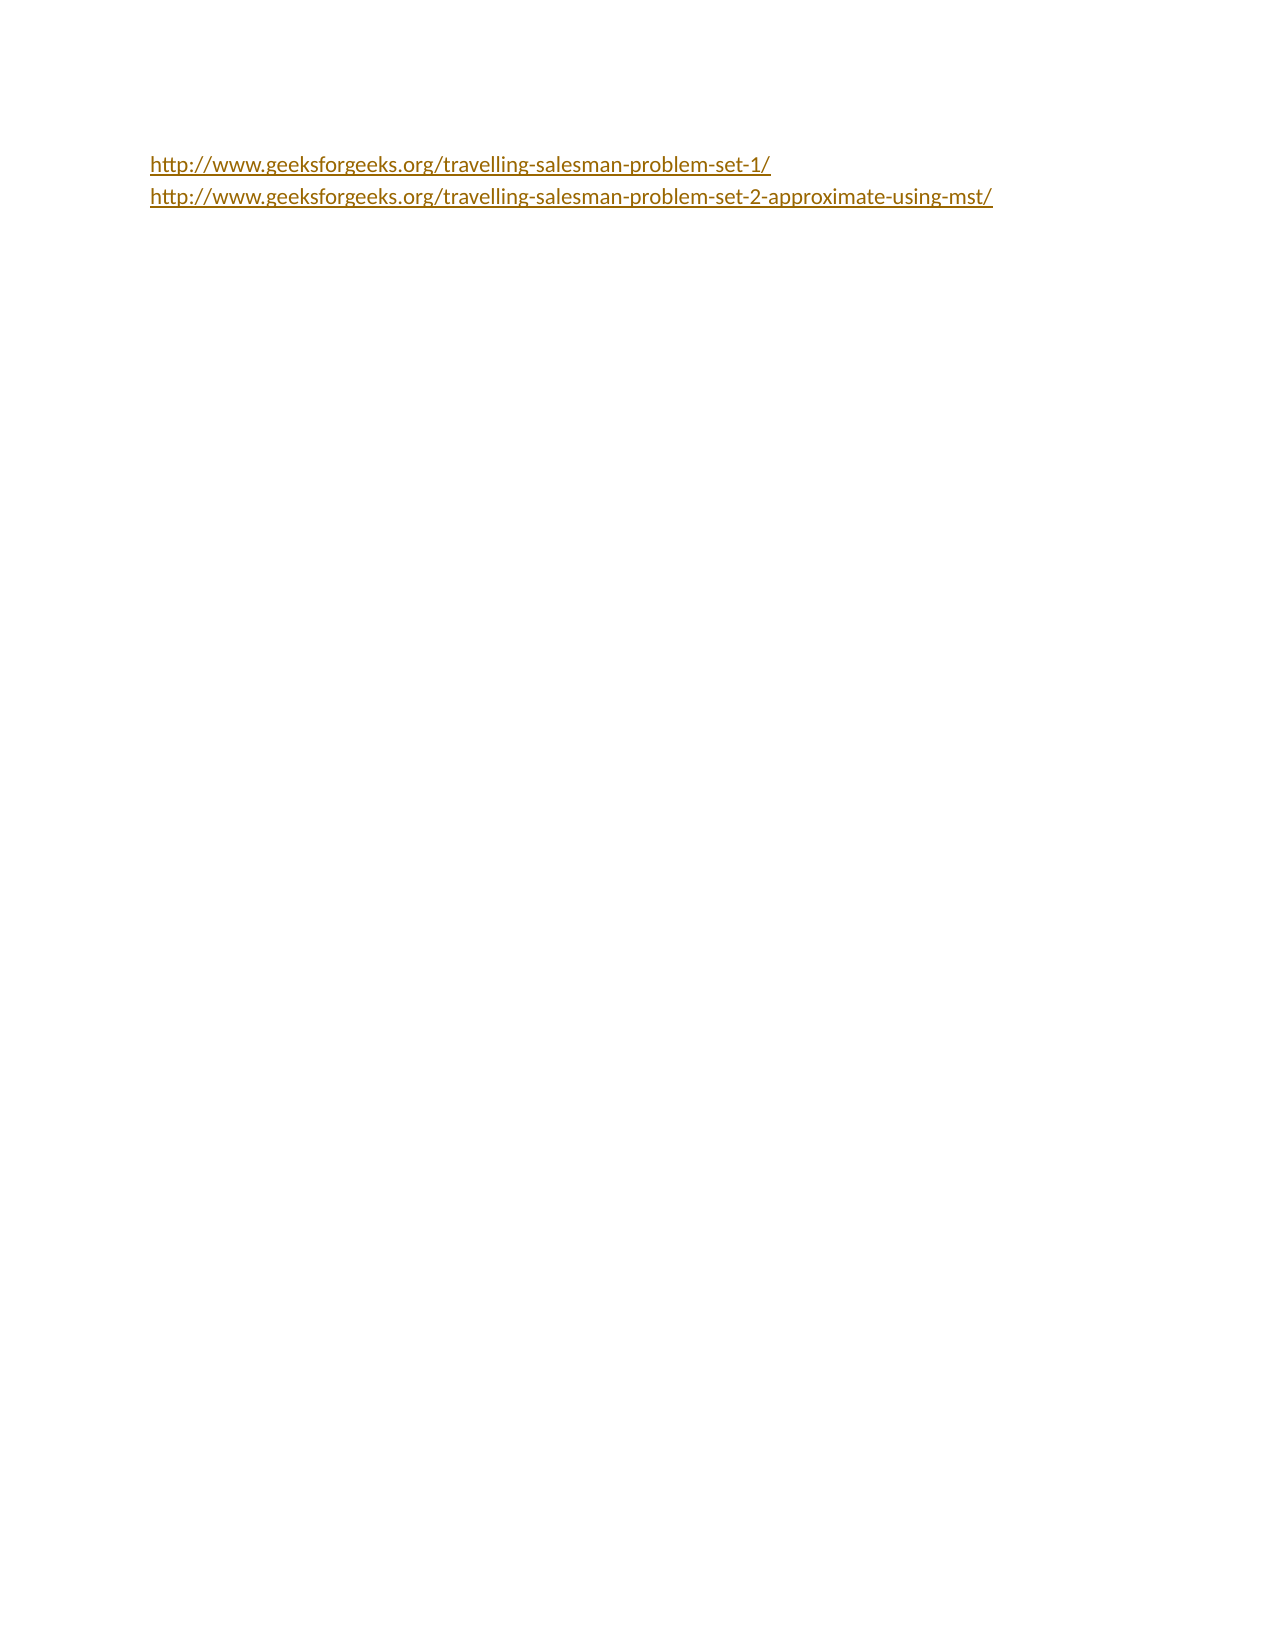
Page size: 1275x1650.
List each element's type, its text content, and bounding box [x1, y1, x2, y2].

list http://www.geeksforgeeks.org/travelling-salesman-problem-set-1/ [150, 150, 1125, 178]
list http://www.geeksforgeeks.org/travelling-salesman-problem-set-2-approximate-using-mst/ [150, 182, 1125, 210]
